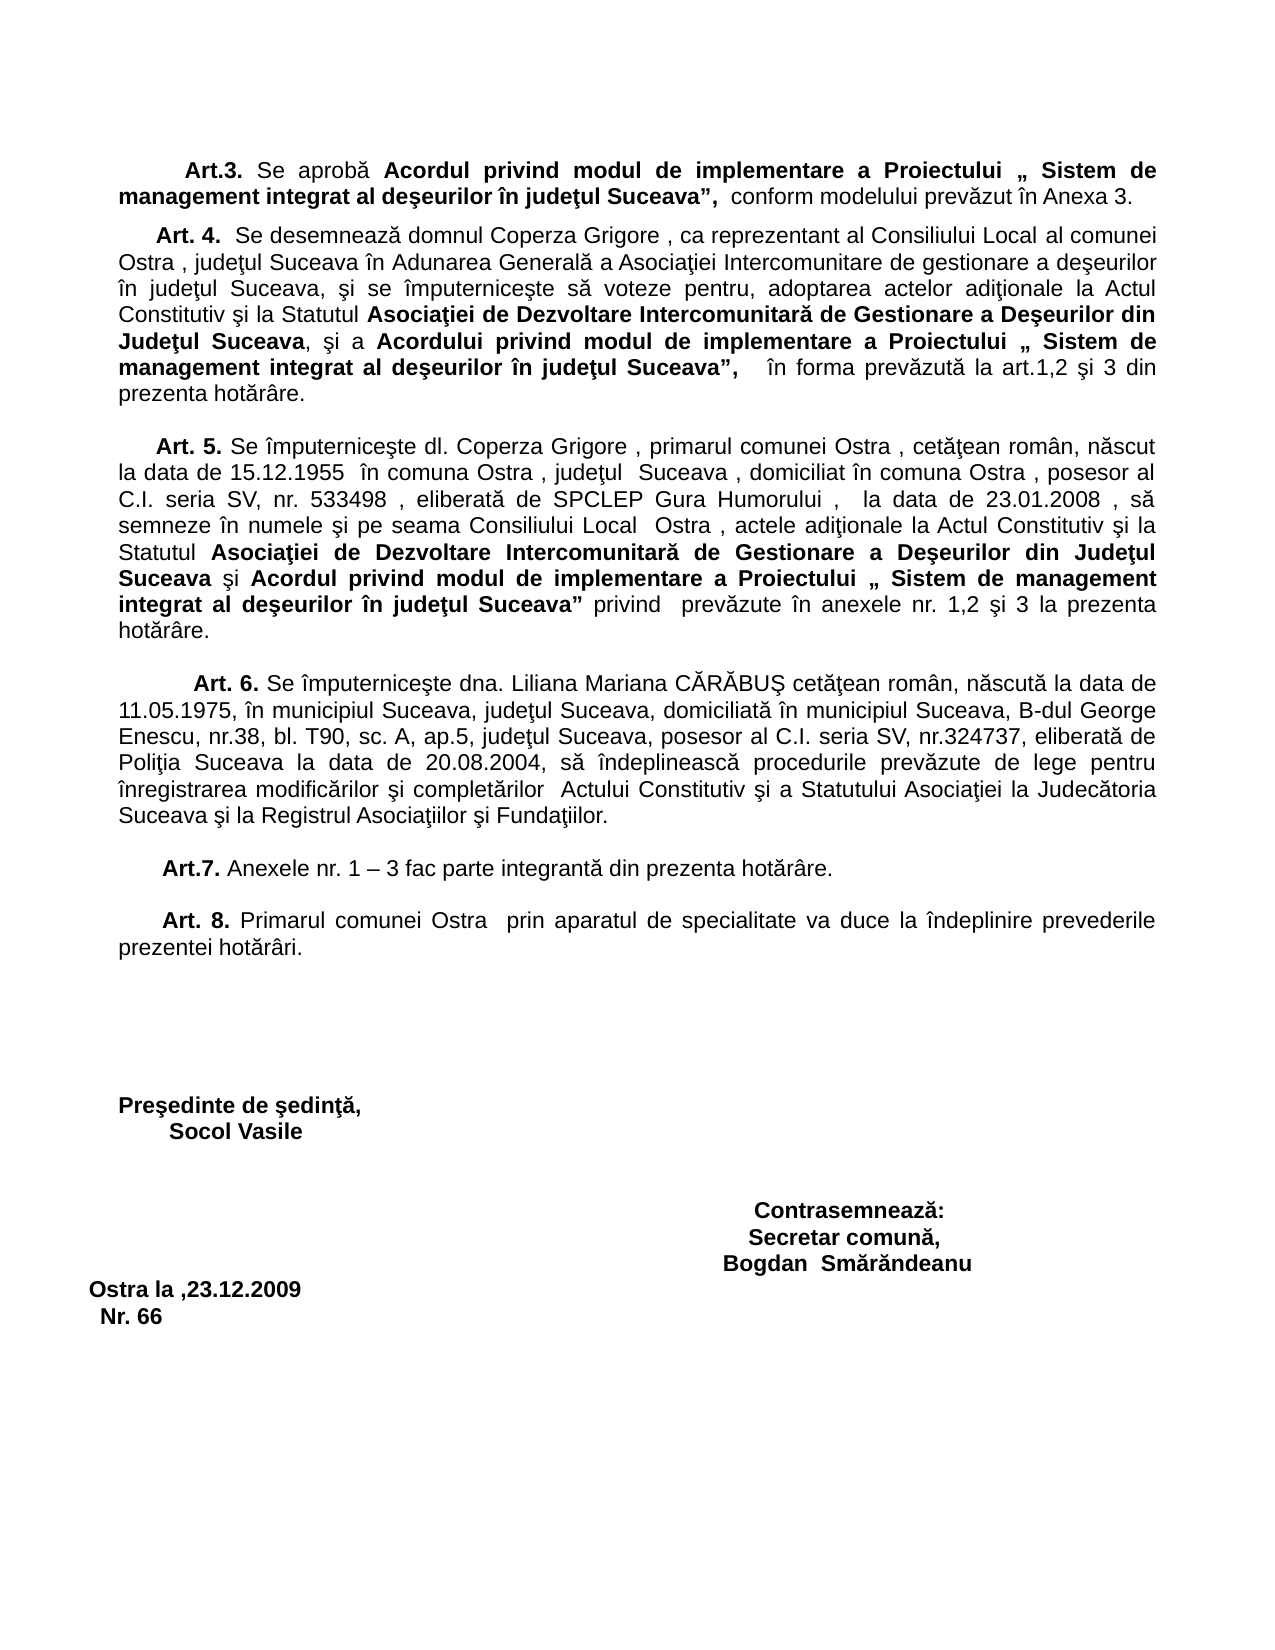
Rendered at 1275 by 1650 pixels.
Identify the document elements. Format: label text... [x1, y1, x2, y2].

text Art. 6. Se împuterniceşte dna. Liliana Mariana CĂRĂBUŞ cetăţean român, născută la data de 11.05.1975, în municipiul Suceava, judeţul Suceava, domiciliată în municipiul Suceava, B-dul George Enescu, nr.38, bl. T90, sc. A, ap.5, judeţul Suceava, posesor al C.I. seria SV, nr.324737, eliberată de Poliţia Suceava la data de 20.08.2004, să îndeplinească procedurile prevăzute de lege pentru înregistrarea modificărilor şi completărilor Actului Constitutiv şi a Statutului Asociaţiei la Judecătoria Suceava şi la Registrul Asociaţiilor şi Fundaţiilor. [118, 670, 1157, 828]
text Preşedinte de şedinţă, [118, 1092, 1197, 1118]
text Ostra la ,23.12.2009 [88, 1276, 1197, 1303]
text Nr. 66 [88, 1303, 1197, 1329]
text Art.7. Anexele nr. 1 – 3 fac parte integrantă din prezenta hotărâre. [118, 855, 1157, 881]
text Art. 4. Se desemnează domnul Coperza Grigore , ca reprezentant al Consiliului Local al comunei Ostra , judeţul Suceava în Adunarea Generală a Asociaţiei Intercomunitare de gestionare a deşeurilor în judeţul Suceava, şi se împuterniceşte să voteze pentru, adoptarea actelor adiţionale la Actul Constitutiv şi la Statutul Asociaţiei de Dezvoltare Intercomunitară de Gestionare a Deşeurilor din Judeţul Suceava, şi a Acordului privind modul de implementare a Proiectului „ Sistem de management integrat al deşeurilor în judeţul Suceava”, în forma prevăzută la art.1,2 şi 3 din prezenta hotărâre. [118, 222, 1157, 407]
text Secretar comună, [118, 1224, 1197, 1250]
text Art.3. Se aprobă Acordul privind modul de implementare a Proiectului „ Sistem de management integrat al deşeurilor în judeţul Suceava”, conform modelului prevăzut în Anexa 3. [118, 157, 1157, 210]
text Contrasemnează: [193, 1197, 1197, 1224]
text Art. 8. Primarul comunei Ostra prin aparatul de specialitate va duce la îndeplinire prevederile prezentei hotărâri. [118, 907, 1157, 960]
text Art. 5. Se împuterniceşte dl. Coperza Grigore , primarul comunei Ostra , cetăţean român, născut la data de 15.12.1955 în comuna Ostra , judeţul Suceava , domiciliat în comuna Ostra , posesor al C.I. seria SV, nr. 533498 , eliberată de SPCLEP Gura Humorului , la data de 23.01.2008 , să semneze în numele şi pe seama Consiliului Local Ostra , actele adiţionale la Actul Constitutiv şi la Statutul Asociaţiei de Dezvoltare Intercomunitară de Gestionare a Deşeurilor din Judeţul Suceava şi Acordul privind modul de implementare a Proiectului „ Sistem de management integrat al deşeurilor în judeţul Suceava” privind prevăzute în anexele nr. 1,2 şi 3 la prezenta hotărâre. [118, 433, 1157, 644]
text Bogdan Smărăndeanu [118, 1250, 1197, 1276]
text Socol Vasile [118, 1118, 1197, 1144]
